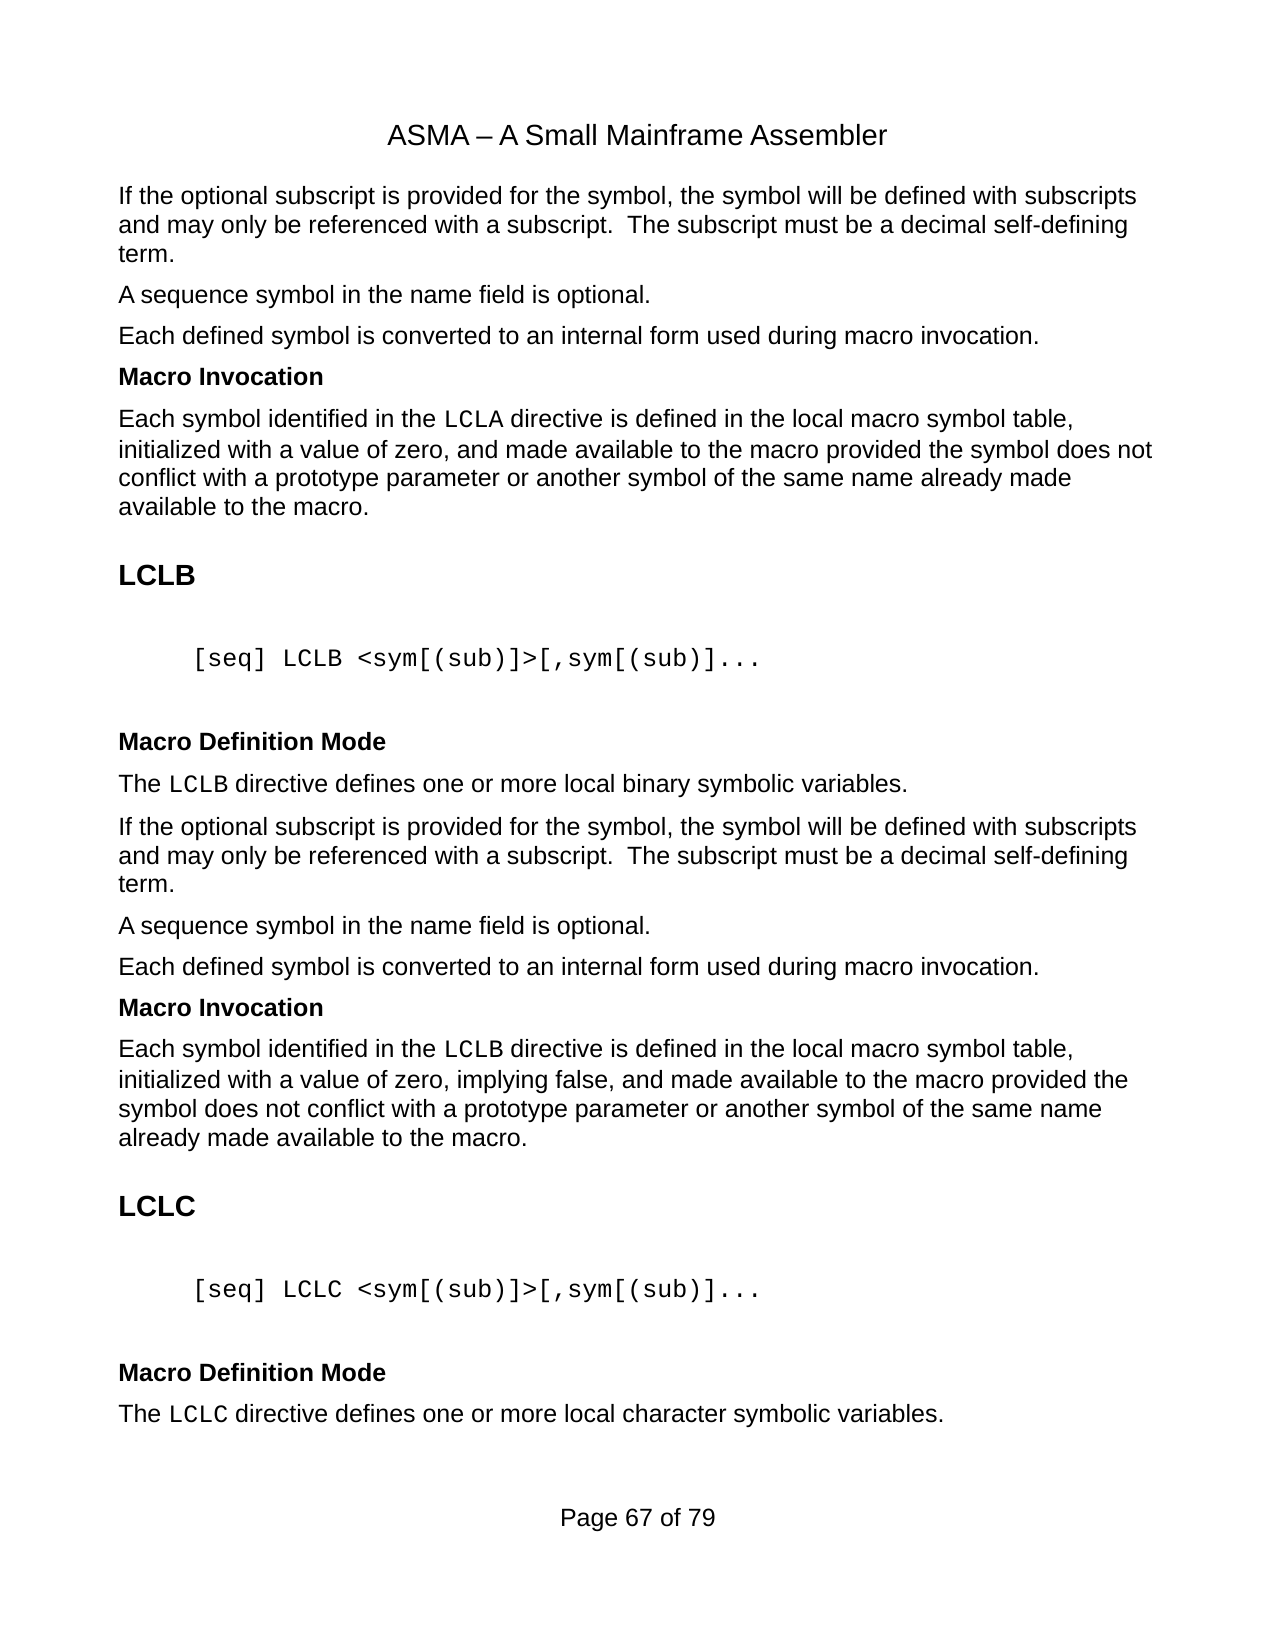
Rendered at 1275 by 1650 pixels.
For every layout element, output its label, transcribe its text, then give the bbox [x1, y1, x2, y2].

text Each defined symbol is converted to an internal form used during macro invocation. [118, 952, 1157, 981]
text Macro Invocation [118, 362, 1157, 391]
subtitle LCLC [118, 1189, 1157, 1223]
text If the optional subscript is provided for the symbol, the symbol will be defined with subscripts and may only be referenced with a subscript. The subscript must be a decimal self-defining term. [118, 181, 1157, 267]
subtitle LCLB [118, 558, 1157, 592]
text Macro Definition Mode [118, 727, 1157, 756]
text Macro Definition Mode [118, 1358, 1157, 1387]
text Each symbol identified in the LCLA directive is defined in the local macro symbol table, initialized with a value of zero, and made available to the macro provided the symbol does not conflict with a prototype parameter or another symbol of the same name already made available to the macro. [118, 404, 1157, 521]
text Each defined symbol is converted to an internal form used during macro invocation. [118, 321, 1157, 350]
text Macro Invocation [118, 993, 1157, 1022]
text The LCLB directive defines one or more local binary symbolic variables. [118, 768, 1157, 799]
text The LCLC directive defines one or more local character symbolic variables. [118, 1399, 1157, 1430]
text If the optional subscript is provided for the symbol, the symbol will be defined with subscripts and may only be referenced with a subscript. The subscript must be a decimal self-defining term. [118, 812, 1157, 898]
text A sequence symbol in the name field is optional. [118, 280, 1157, 309]
text A sequence symbol in the name field is optional. [118, 911, 1157, 939]
text Each symbol identified in the LCLB directive is defined in the local macro symbol table, initialized with a value of zero, implying false, and made available to the macro provided the symbol does not conflict with a prototype parameter or another symbol of the same name already made available to the macro. [118, 1034, 1157, 1152]
text [seq] LCLC <sym[(sub)]>[,sym[(sub)]... [192, 1276, 1157, 1305]
text [seq] LCLB <sym[(sub)]>[,sym[(sub)]... [192, 646, 1157, 674]
